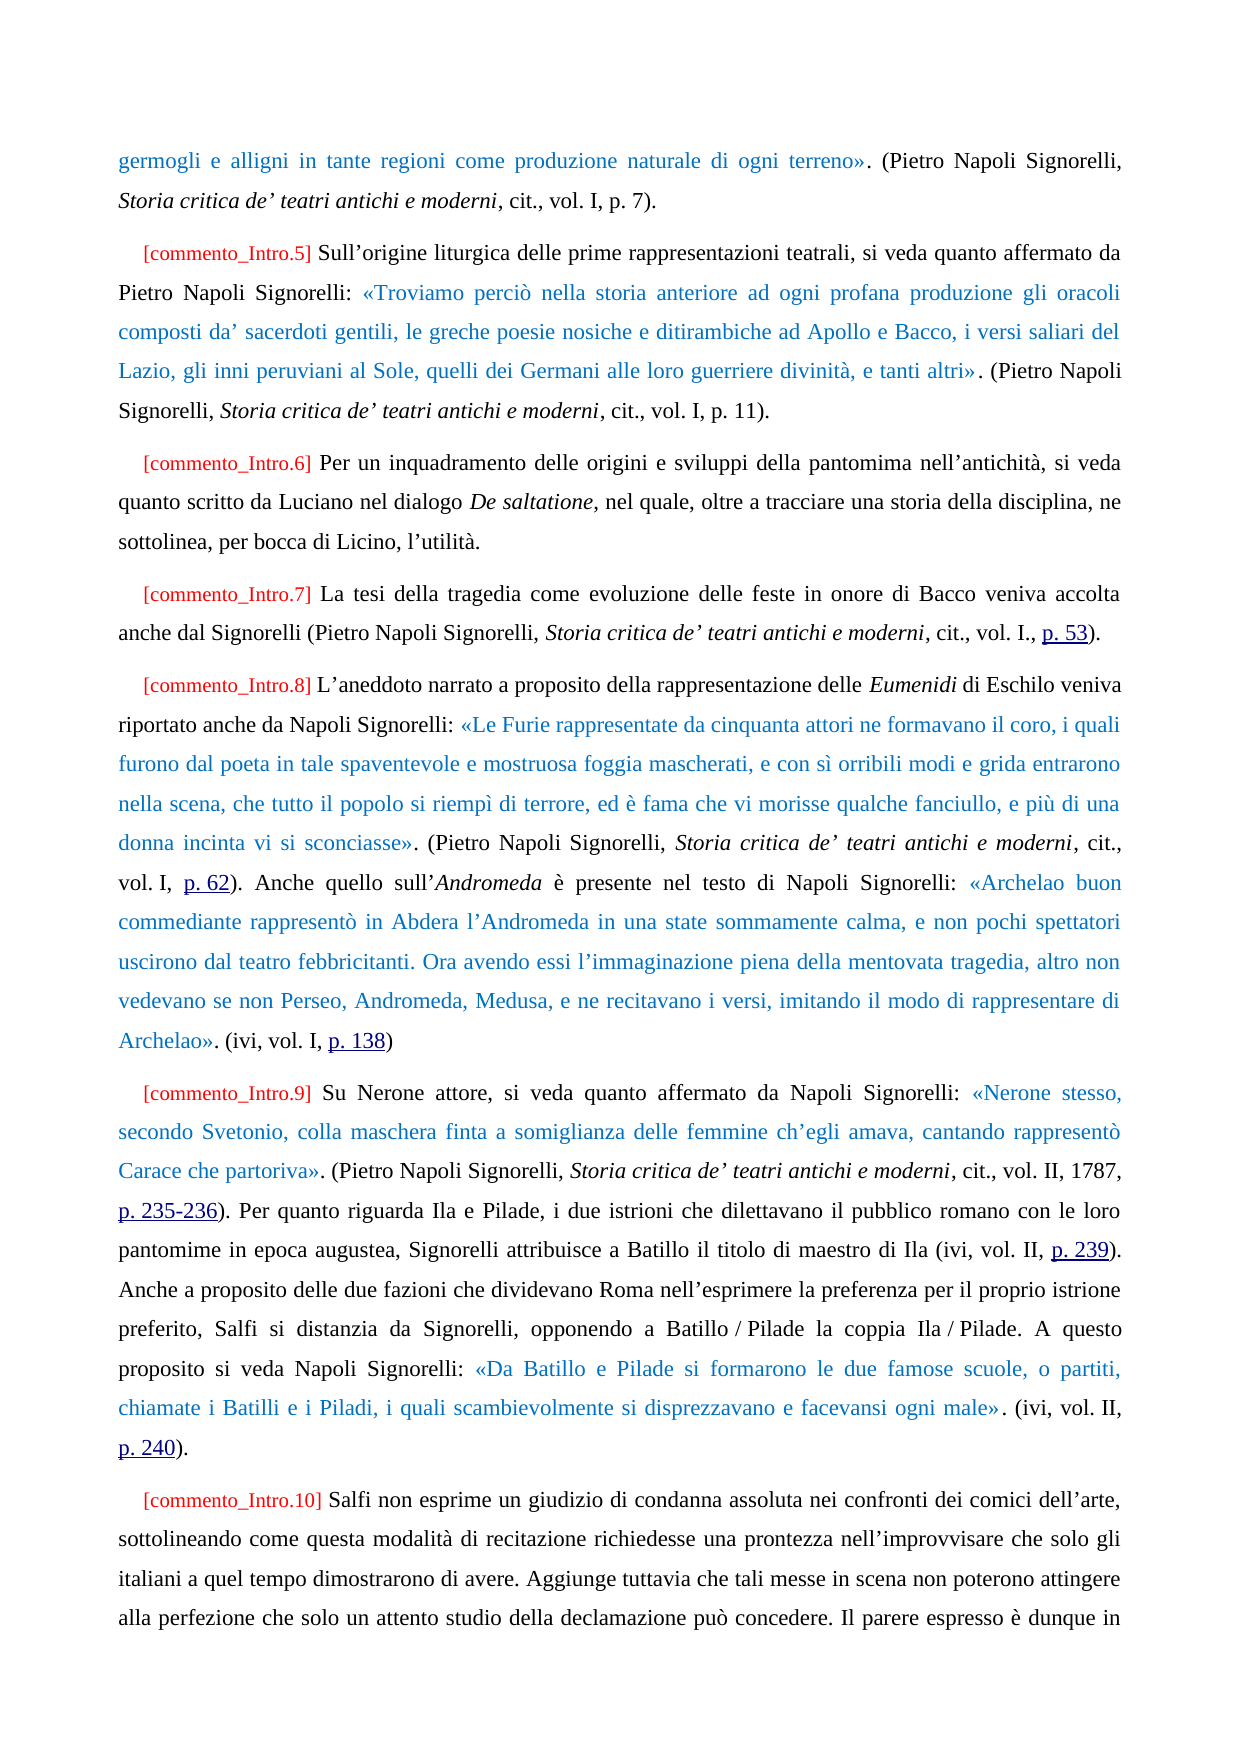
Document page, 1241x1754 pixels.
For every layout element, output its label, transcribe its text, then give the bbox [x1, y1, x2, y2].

text [commento_Intro.8] L’aneddoto narrato a proposito della rappresentazione delle Eumenidi di Eschilo veniva riportato anche da Napoli Signorelli: «Le Furie rappresentate da cinquanta attori ne formavano il coro, i quali furono dal poeta in tale spaventevole e mostruosa foggia mascherati, e con sì orribili modi e grida entrarono nella scena, che tutto il popolo si riempì di terrore, ed è fama che vi morisse qualche fanciullo, e più di una donna incinta vi si sconciasse». (Pietro Napoli Signorelli, Storia critica de’ teatri antichi e moderni, cit., vol. I, p. 62). Anche quello sull’Andromeda è presente nel testo di Napoli Signorelli: «Archelao buon commediante rappresentò in Abdera l’Andromeda in una state sommamente calma, e non pochi spettatori uscirono dal teatro febbricitanti. Ora avendo essi l’immaginazione piena della mentovata tragedia, altro non vedevano se non Perseo, Andromeda, Medusa, e ne recitavano i versi, imitando il modo di rappresentare di Archelao». (ivi, vol. I, p. 138) [118, 671, 1122, 1053]
text germogli e alligni in tante regioni come produzione naturale di ogni terreno». (Pietro Napoli Signorelli, Storia critica de’ teatri antichi e moderni, cit., vol. I, p. 7). [118, 148, 1122, 213]
text [commento_Intro.9] Su Nerone attore, si veda quanto affermato da Napoli Signorelli: «Nerone stesso, secondo Svetonio, colla maschera finta a somiglianza delle femmine ch’egli amava, cantando rappresentò Carace che partoriva». (Pietro Napoli Signorelli, Storia critica de’ teatri antichi e moderni, cit., vol. II, 1787, p. 235-236). Per quanto riguarda Ila e Pilade, i due istrioni che dilettavano il pubblico romano con le loro pantomime in epoca augustea, Signorelli attribuisce a Batillo il titolo di maestro di Ila (ivi, vol. II, p. 239). Anche a proposito delle due fazioni che dividevano Roma nell’esprimere la preferenza per il proprio istrione preferito, Salfi si distanzia da Signorelli, opponendo a Batillo / Pilade la coppia Ila / Pilade. A questo proposito si veda Napoli Signorelli: «Da Batillo e Pilade si formarono le due famose scuole, o partiti, chiamate i Batilli e i Piladi, i quali scambievolmente si disprezzavano e facevansi ogni male». (ivi, vol. II, p. 240). [118, 1079, 1122, 1460]
text [commento_Intro.10] Salfi non esprime un giudizio di condanna assoluta nei confronti dei comici dell’arte, sottolineando come questa modalità di recitazione richiedesse una prontezza nell’improvvisare che solo gli italiani a quel tempo dimostrarono di avere. Aggiunge tuttavia che tali messe in scena non poterono attingere alla perfezione che solo un attento studio della declamazione può concedere. Il parere espresso è dunque in [118, 1486, 1122, 1631]
text [commento_Intro.7] La tesi della tragedia come evoluzione delle feste in onore di Bacco veniva accolta anche dal Signorelli (Pietro Napoli Signorelli, Storia critica de’ teatri antichi e moderni, cit., vol. I., p. 53). [118, 580, 1122, 646]
text [commento_Intro.6] Per un inquadramento delle origini e sviluppi della pantomima nell’antichità, si veda quanto scritto da Luciano nel dialogo De saltatione, nel quale, oltre a tracciare una storia della disciplina, ne sottolinea, per bocca di Licino, l’utilità. [118, 449, 1122, 554]
text [commento_Intro.5] Sull’origine liturgica delle prime rappresentazioni teatrali, si veda quanto affermato da Pietro Napoli Signorelli: «Troviamo perciò nella storia anteriore ad ogni profana produzione gli oracoli composti da’ sacerdoti gentili, le greche poesie nosiche e ditirambiche ad Apollo e Bacco, i versi saliari del Lazio, gli inni peruviani al Sole, quelli dei Germani alle loro guerriere divinità, e tanti altri». (Pietro Napoli Signorelli, Storia critica de’ teatri antichi e moderni, cit., vol. I, p. 11). [118, 239, 1122, 423]
